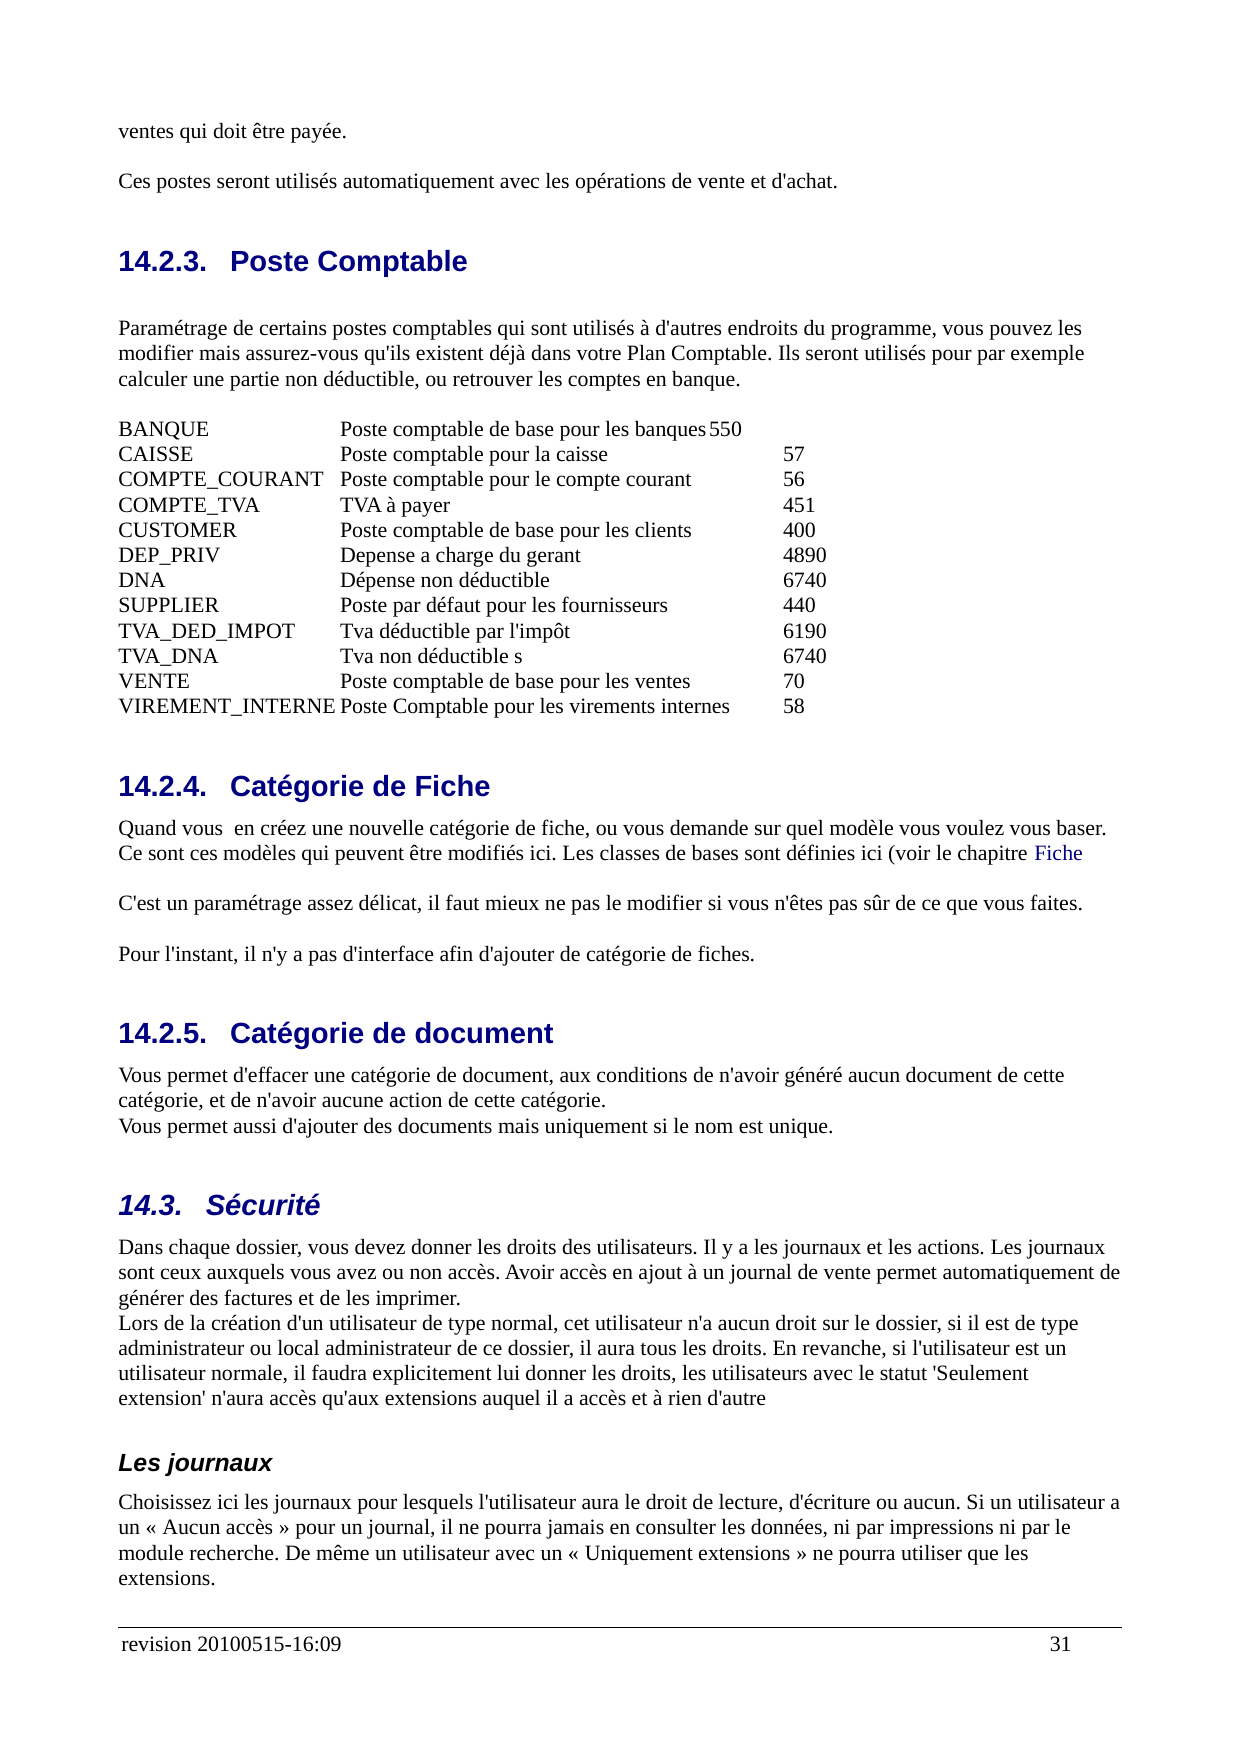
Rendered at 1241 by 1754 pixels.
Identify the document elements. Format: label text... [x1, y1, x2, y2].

text CAISSE Poste comptable pour la caisse 57 [118, 441, 1122, 466]
text BANQUE Poste comptable de base pour les banques 550 [118, 416, 1122, 441]
text TVA_DNA Tva non déductible s 6740 [118, 643, 1122, 668]
text Ces postes seront utilisés automatiquement avec les opérations de vente et d'achat. [118, 168, 1122, 194]
text VENTE Poste comptable de base pour les ventes 70 [118, 668, 1122, 693]
subtitle Les journaux [118, 1448, 1122, 1477]
text SUPPLIER Poste par défaut pour les fournisseurs 440 [118, 592, 1122, 618]
text CUSTOMER Poste comptable de base pour les clients 400 [118, 517, 1122, 542]
text Vous permet aussi d'ajouter des documents mais uniquement si le nom est unique. [118, 1113, 1122, 1138]
text DEP_PRIV Depense a charge du gerant 4890 [118, 542, 1122, 567]
text Vous permet d'effacer une catégorie de document, aux conditions de n'avoir généré aucun document de cette catégorie, et de n'avoir aucune action de cette catégorie. [118, 1062, 1122, 1113]
text DNA Dépense non déductible 6740 [118, 567, 1122, 592]
text VIREMENT_INTERNE Poste Comptable pour les virements internes 58 [118, 693, 1122, 718]
text Dans chaque dossier, vous devez donner les droits des utilisateurs. Il y a les journaux et les actions. Les journaux sont ceux auxquels vous avez ou non accès. Avoir accès en ajout à un journal de vente permet automatiquement de générer des factures et de les imprimer. [118, 1234, 1122, 1310]
text Pour l'instant, il n'y a pas d'interface afin d'ajouter de catégorie de fiches. [118, 941, 1122, 966]
text Paramétrage de certains postes comptables qui sont utilisés à d'autres endroits du programme, vous pouvez les modifier mais assurez-vous qu'ils existent déjà dans votre Plan Comptable. Ils seront utilisés pour par exemple calculer une partie non déductible, ou retrouver les comptes en banque. [118, 315, 1122, 391]
text Choisissez ici les journaux pour lesquels l'utilisateur aura le droit de lecture, d'écriture ou aucun. Si un utilisateur a un « Aucun accès » pour un journal, il ne pourra jamais en consulter les données, ni par impressions ni par le module recherche. De même un utilisateur avec un « Uniquement extensions » ne pourra utiliser que les extensions. [118, 1489, 1122, 1590]
text Quand vous en créez une nouvelle catégorie de fiche, ou vous demande sur quel modèle vous voulez vous baser. Ce sont ces modèles qui peuvent être modifiés ici. Les classes de bases sont définies ici (voir le chapitre Fiche [118, 815, 1122, 865]
text Lors de la création d'un utilisateur de type normal, cet utilisateur n'a aucun droit sur le dossier, si il est de type administrateur ou local administrateur de ce dossier, il aura tous les droits. En revanche, si l'utilisateur est un utilisateur normale, il faudra explicitement lui donner les droits, les utilisateurs avec le statut 'Seulement extension' n'aura accès qu'aux extensions auquel il a accès et à rien d'autre [118, 1310, 1122, 1411]
subtitle Catégorie de document [118, 1016, 1122, 1050]
subtitle Sécurité [118, 1188, 1122, 1222]
text TVA_DED_IMPOT Tva déductible par l'impôt 6190 [118, 618, 1122, 643]
text ventes qui doit être payée. [118, 118, 1122, 143]
text COMPTE_COURANT Poste comptable pour le compte courant 56 [118, 466, 1122, 492]
text COMPTE_TVA TVA à payer 451 [118, 492, 1122, 517]
text C'est un paramétrage assez délicat, il faut mieux ne pas le modifier si vous n'êtes pas sûr de ce que vous faites. [118, 890, 1122, 916]
subtitle Poste Comptable [118, 244, 1122, 277]
subtitle Catégorie de Fiche [118, 769, 1122, 802]
